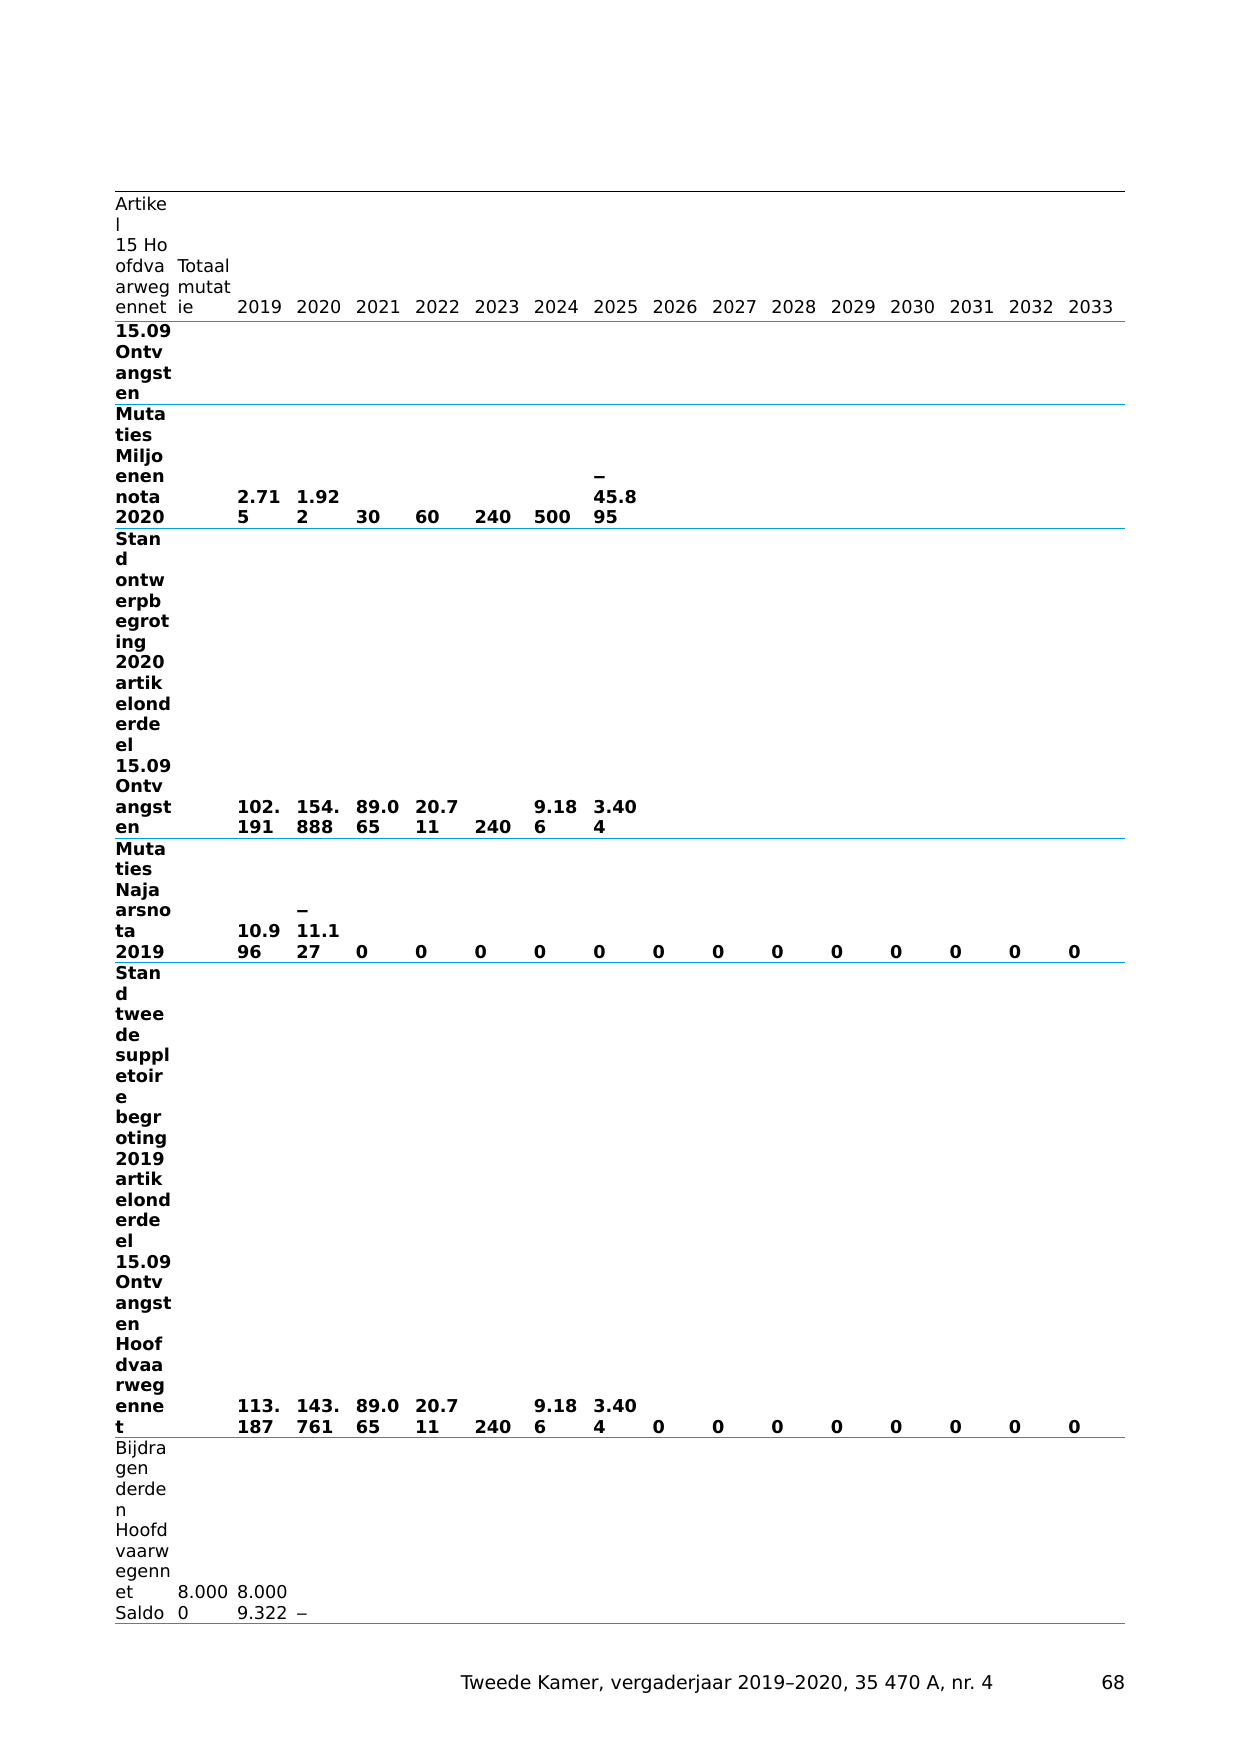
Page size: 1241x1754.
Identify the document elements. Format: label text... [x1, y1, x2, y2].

table_cell [1006, 405, 1065, 528]
table_cell [768, 405, 828, 528]
table_cell 0 [887, 963, 946, 1437]
table_cell [175, 529, 234, 838]
table_cell ‒ 11.127 [293, 839, 353, 962]
table_cell Saldo [115, 1603, 174, 1623]
table_cell 0 [946, 963, 1006, 1437]
table_cell 8.000 [175, 1438, 234, 1603]
table_cell [828, 322, 887, 404]
table_cell 0 [650, 963, 709, 1437]
table_cell 0 [1006, 839, 1065, 962]
table_cell 9.186 [531, 963, 590, 1437]
table_cell [946, 529, 1006, 838]
table_cell 0 [768, 963, 828, 1437]
table_cell [412, 1603, 471, 1623]
table_header 2030 [887, 192, 946, 321]
table_cell [828, 1438, 887, 1603]
table_cell [353, 1603, 412, 1623]
table_cell [887, 529, 946, 838]
table_cell 0 [590, 839, 649, 962]
table_cell [293, 322, 353, 404]
table_cell [946, 322, 1006, 404]
table_cell 143.761 [293, 963, 353, 1437]
table_cell [471, 1603, 531, 1623]
table_header Artikel 15 Hoofdvaarwegennet [115, 192, 174, 321]
table_header 2026 [650, 192, 709, 321]
table_cell 240 [471, 963, 531, 1437]
table_cell [590, 1603, 649, 1623]
table_cell 2.715 [234, 405, 293, 528]
table_header 2025 [590, 192, 649, 321]
table_cell [412, 322, 471, 404]
table_cell [709, 405, 768, 528]
table_cell [887, 1438, 946, 1603]
table_cell [353, 322, 412, 404]
table_cell 0 [471, 839, 531, 962]
table_cell [234, 322, 293, 404]
table_cell [709, 1438, 768, 1603]
table_cell 20.711 [412, 529, 471, 838]
table_cell Stand tweede suppletoire begroting 2019 artikelonderdeel 15.09 Ontvangsten Hoofdvaarwegennet [115, 963, 174, 1437]
table_cell [946, 1603, 1006, 1623]
table_cell [768, 322, 828, 404]
table_cell [590, 1438, 649, 1603]
table_cell 0 [828, 963, 887, 1437]
table_cell [887, 405, 946, 528]
table_header 2027 [709, 192, 768, 321]
table_cell [1006, 1438, 1065, 1603]
table_cell [650, 322, 709, 404]
table_header 2022 [412, 192, 471, 321]
table_cell 0 [946, 839, 1006, 962]
table_header 2021 [353, 192, 412, 321]
table_cell [1006, 529, 1065, 838]
table_header 2029 [828, 192, 887, 321]
table_cell 0 [1006, 963, 1065, 1437]
table_cell [650, 405, 709, 528]
table_cell 3.404 [590, 963, 649, 1437]
table_cell 0 [175, 1603, 234, 1623]
table_cell [1065, 1438, 1125, 1603]
table_cell [828, 529, 887, 838]
table_cell 0 [412, 839, 471, 962]
table_cell ‒ [293, 1603, 353, 1623]
table_cell [887, 1603, 946, 1623]
table_cell [650, 1438, 709, 1603]
table_header 2024 [531, 192, 590, 321]
table_cell [590, 322, 649, 404]
table_cell [412, 1438, 471, 1603]
table_cell 0 [353, 839, 412, 962]
table_cell [1065, 322, 1125, 404]
table_header 2019 [234, 192, 293, 321]
table_cell [471, 322, 531, 404]
table_cell 0 [709, 963, 768, 1437]
table_cell Mutaties Miljoenennota 2020 [115, 405, 174, 528]
table_cell 3.404 [590, 529, 649, 838]
table_header 2028 [768, 192, 828, 321]
table_cell ‒ 45.895 [590, 405, 649, 528]
table_header Totaal mutatie [175, 192, 234, 321]
table_cell 0 [768, 839, 828, 962]
table_cell 0 [709, 839, 768, 962]
table_cell [531, 1438, 590, 1603]
table_cell [471, 1438, 531, 1603]
table_cell 102.191 [234, 529, 293, 838]
table_cell [1065, 405, 1125, 528]
table_cell [768, 529, 828, 838]
table_cell 0 [650, 839, 709, 962]
table_cell 9.186 [531, 529, 590, 838]
table_cell [1006, 322, 1065, 404]
table_header 2020 [293, 192, 353, 321]
table_cell 0 [1065, 963, 1125, 1437]
table_cell 15.09 Ontvangsten [115, 322, 174, 404]
table_cell [768, 1603, 828, 1623]
table_cell 89.065 [353, 529, 412, 838]
table_cell Stand ontwerpbegroting 2020 artikelonderdeel 15.09 Ontvangsten [115, 529, 174, 838]
table_cell [650, 1603, 709, 1623]
table_cell [175, 963, 234, 1437]
table_cell [531, 322, 590, 404]
table_cell [709, 1603, 768, 1623]
table_cell [650, 529, 709, 838]
table_cell Bijdragen derden Hoofdvaarwegennet [115, 1438, 174, 1603]
table_header 2033 [1065, 192, 1125, 321]
table_cell [1006, 1603, 1065, 1623]
table_cell Mutaties Najaarsnota 2019 [115, 839, 174, 962]
table_cell 240 [471, 529, 531, 838]
table_cell [709, 529, 768, 838]
table_cell [768, 1438, 828, 1603]
table_cell [175, 405, 234, 528]
table_cell [175, 839, 234, 962]
table_cell [1065, 1603, 1125, 1623]
table_cell [828, 405, 887, 528]
table_cell [1065, 529, 1125, 838]
table_cell 30 [353, 405, 412, 528]
table_cell 154.888 [293, 529, 353, 838]
table_cell 8.000 [234, 1438, 293, 1603]
table_cell 20.711 [412, 963, 471, 1437]
table_cell 60 [412, 405, 471, 528]
table_cell 500 [531, 405, 590, 528]
table_header 2032 [1006, 192, 1065, 321]
table_cell [946, 405, 1006, 528]
table_cell [828, 1603, 887, 1623]
table_cell 89.065 [353, 963, 412, 1437]
table_cell 113.187 [234, 963, 293, 1437]
table_cell [353, 1438, 412, 1603]
table_header 2031 [946, 192, 1006, 321]
table_cell 0 [1065, 839, 1125, 962]
table_cell 10.996 [234, 839, 293, 962]
table_cell 0 [531, 839, 590, 962]
table_cell 1.922 [293, 405, 353, 528]
table_cell 0 [828, 839, 887, 962]
table_header 2023 [471, 192, 531, 321]
table_cell [293, 1438, 353, 1603]
table_cell [175, 322, 234, 404]
table_cell [946, 1438, 1006, 1603]
table_cell 0 [887, 839, 946, 962]
table_cell 9.322 [234, 1603, 293, 1623]
table_cell [531, 1603, 590, 1623]
table_cell [709, 322, 768, 404]
table_cell 240 [471, 405, 531, 528]
table_cell [887, 322, 946, 404]
